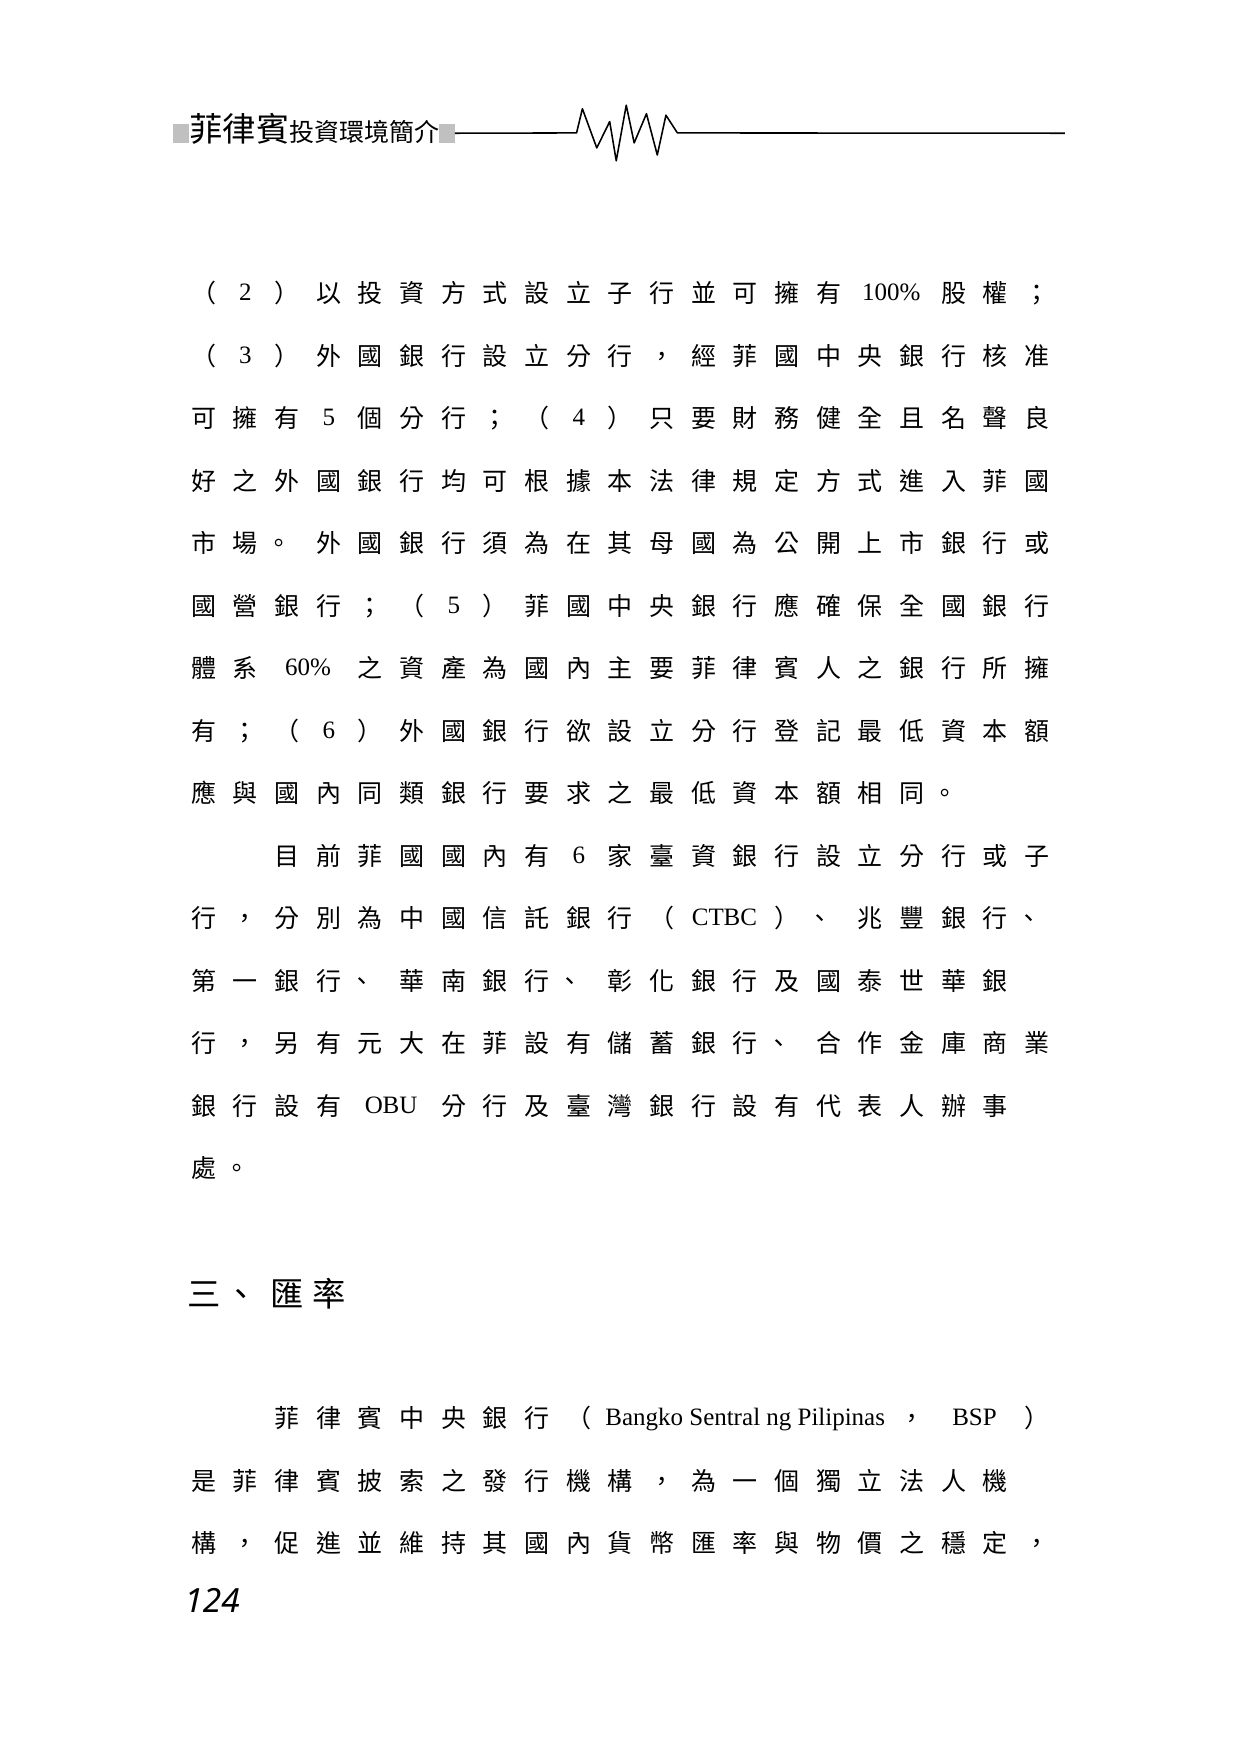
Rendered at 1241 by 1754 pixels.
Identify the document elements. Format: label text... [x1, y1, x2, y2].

text 菲律賓中央銀行（Bangko Sentral ng Pilipinas，BSP）是菲律賓披索之發行機構，為一個獨立法人機構，促進並維持其國內貨幣匯率與物價之穩定， [183, 1375, 1058, 1563]
text 三、匯率 [183, 1250, 1058, 1313]
text 目前菲國國內有6家臺資銀行設立分行或子行，分別為中國信託銀行（CTBC）、兆豐銀行、第一銀行、華南銀行、彰化銀行及國泰世華銀行，另有元大在菲設有儲蓄銀行、合作金庫商業銀行設有OBU分行及臺灣銀行設有代表人辦事處。 [183, 813, 1058, 1188]
text （2）以投資方式設立子行並可擁有100%股權；（3）外國銀行設立分行，經菲國中央銀行核准可擁有5個分行；（4）只要財務健全且名聲良好之外國銀行均可根據本法律規定方式進入菲國市場。外國銀行須為在其母國為公開上市銀行或國營銀行；（5）菲國中央銀行應確保全國銀行體系60%之資產為國內主要菲律賓人之銀行所擁有；（6）外國銀行欲設立分行登記最低資本額應與國內同類銀行要求之最低資本額相同。 [183, 250, 1058, 813]
